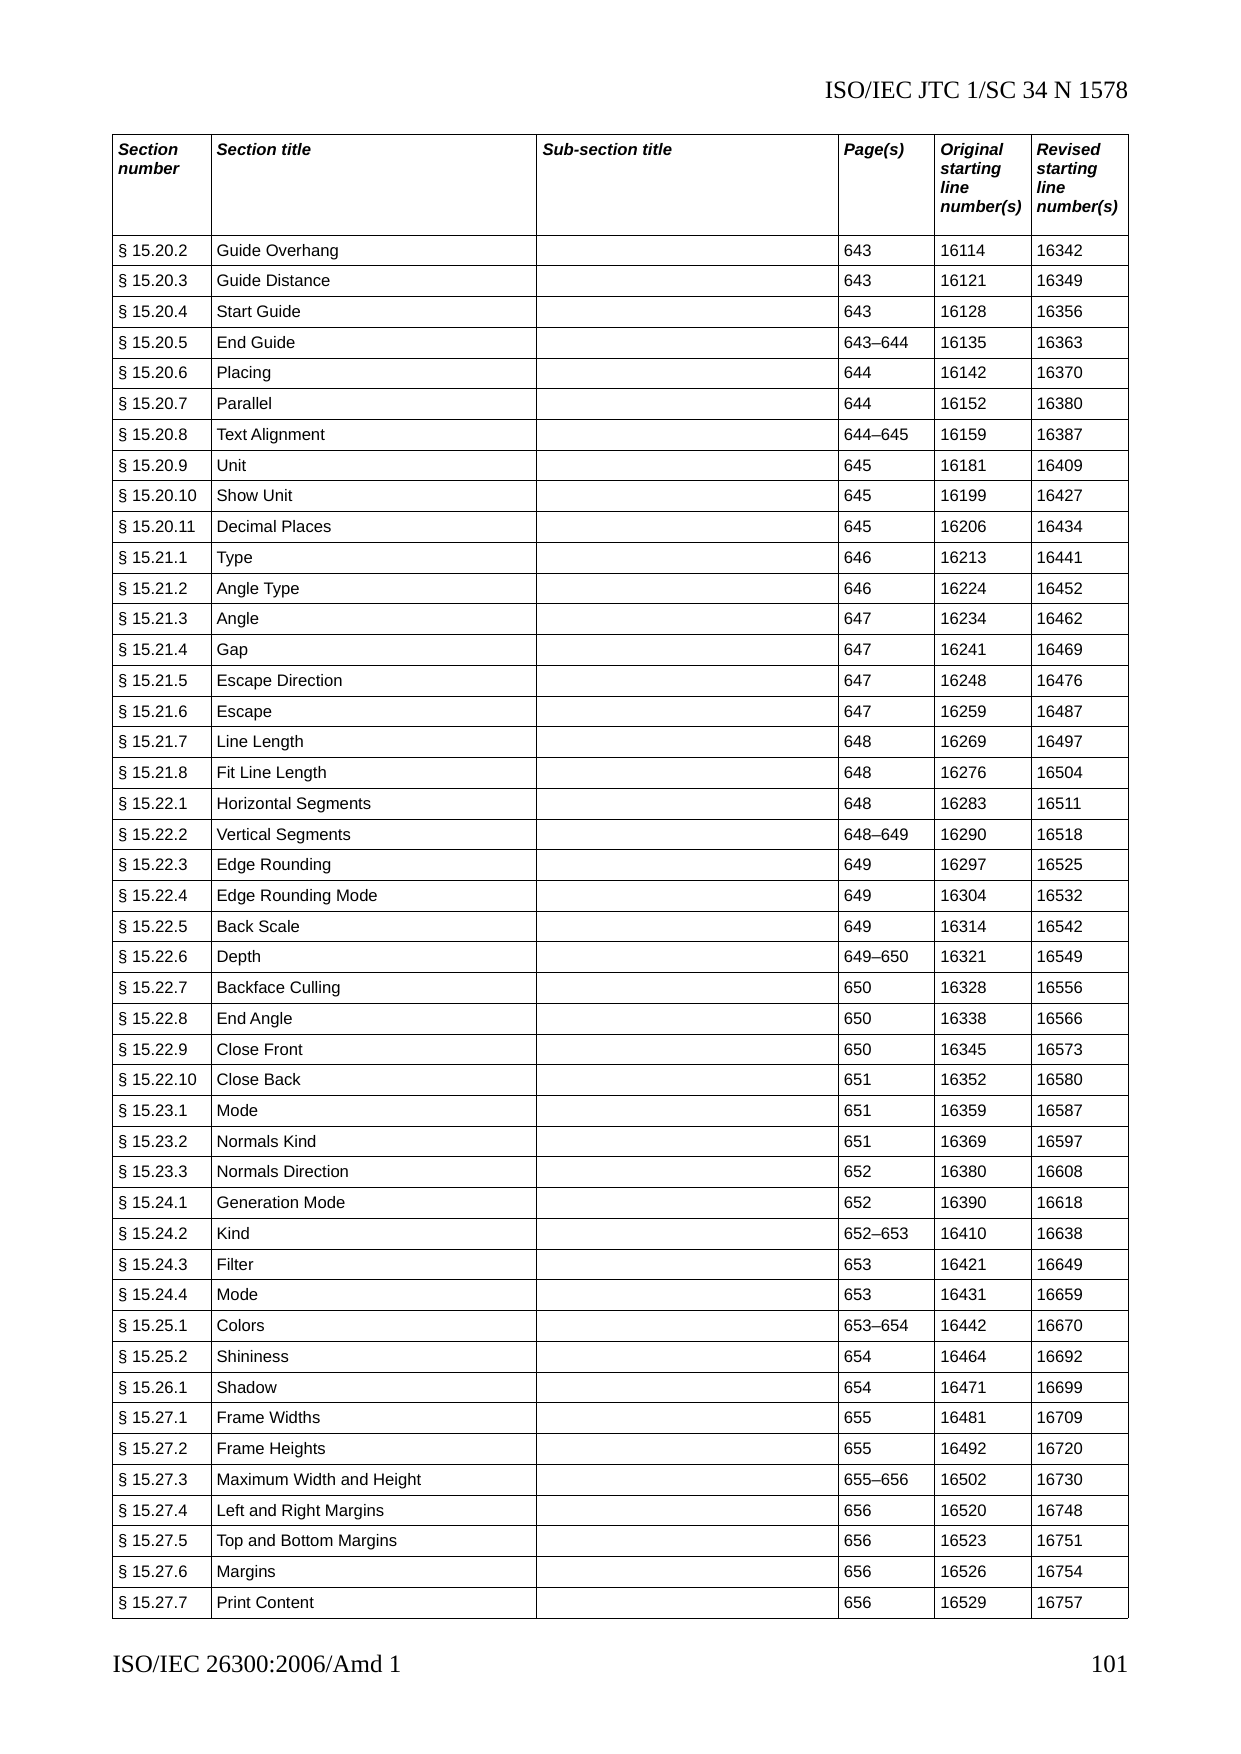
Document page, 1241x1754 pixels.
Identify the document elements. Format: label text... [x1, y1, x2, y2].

table_cell § 15.21.4 [113, 635, 211, 665]
table_cell 645 [839, 512, 934, 542]
table_cell Start Guide [212, 297, 536, 327]
table_cell 16748 [1032, 1496, 1128, 1525]
table_cell 647 [839, 604, 934, 634]
table_cell 16135 [935, 328, 1031, 357]
table_cell 16269 [935, 727, 1031, 757]
table_cell 16481 [935, 1403, 1031, 1433]
table_cell 16529 [935, 1588, 1031, 1617]
table_cell 648 [839, 727, 934, 757]
table_cell Generation Mode [212, 1188, 536, 1218]
table_cell § 15.20.10 [113, 481, 211, 511]
table_cell 16526 [935, 1557, 1031, 1587]
table_cell 16283 [935, 789, 1031, 818]
table_cell 646 [839, 543, 934, 573]
table_cell 16342 [1032, 236, 1128, 265]
table_cell 16349 [1032, 266, 1128, 296]
table_cell 16421 [935, 1250, 1031, 1279]
table_cell 652 [839, 1188, 934, 1218]
table_cell Top and Bottom Margins [212, 1526, 536, 1556]
table_cell 16380 [1032, 389, 1128, 419]
table_cell 16659 [1032, 1280, 1128, 1310]
table_cell [537, 942, 838, 972]
table_cell [537, 1250, 838, 1279]
table_cell 648–649 [839, 820, 934, 849]
table_cell 16276 [935, 758, 1031, 788]
table_cell 16566 [1032, 1004, 1128, 1033]
table_cell 650 [839, 1004, 934, 1033]
table_cell § 15.20.4 [113, 297, 211, 327]
table_cell 16549 [1032, 942, 1128, 972]
table_cell 16469 [1032, 635, 1128, 665]
table_cell 16754 [1032, 1557, 1128, 1587]
table_cell 655–656 [839, 1465, 934, 1494]
table_cell Escape [212, 697, 536, 726]
table_cell [537, 1219, 838, 1249]
table_header Original starting line number(s) [935, 135, 1031, 234]
table_cell 643 [839, 297, 934, 327]
table_cell [537, 1434, 838, 1464]
table_cell [537, 758, 838, 788]
table_cell 16442 [935, 1311, 1031, 1341]
table_cell § 15.23.3 [113, 1157, 211, 1187]
table_cell 656 [839, 1588, 934, 1617]
table_cell [537, 1065, 838, 1095]
table_cell 16290 [935, 820, 1031, 849]
table_cell [537, 697, 838, 726]
table_cell Shininess [212, 1342, 536, 1372]
table_cell 16259 [935, 697, 1031, 726]
table_cell 16314 [935, 912, 1031, 941]
table_cell § 15.27.4 [113, 1496, 211, 1525]
table_cell Kind [212, 1219, 536, 1249]
table_cell [537, 1157, 838, 1187]
table_cell Unit [212, 451, 536, 480]
table_cell 16181 [935, 451, 1031, 480]
table_cell Normals Direction [212, 1157, 536, 1187]
table_cell [537, 1096, 838, 1126]
table_cell § 15.27.2 [113, 1434, 211, 1464]
table_cell § 15.21.8 [113, 758, 211, 788]
table_cell 16370 [1032, 359, 1128, 388]
table_cell Vertical Segments [212, 820, 536, 849]
table_cell § 15.22.8 [113, 1004, 211, 1033]
table_cell Line Length [212, 727, 536, 757]
table_cell 644 [839, 359, 934, 388]
table_cell Print Content [212, 1588, 536, 1617]
table_cell 16234 [935, 604, 1031, 634]
table_cell [537, 359, 838, 388]
table_cell 647 [839, 666, 934, 696]
table_cell 655 [839, 1403, 934, 1433]
table_cell [537, 1280, 838, 1310]
table_cell Left and Right Margins [212, 1496, 536, 1525]
table_cell 16520 [935, 1496, 1031, 1525]
table_cell 16751 [1032, 1526, 1128, 1556]
table_cell 654 [839, 1342, 934, 1372]
table_cell § 15.22.4 [113, 881, 211, 911]
table_cell [537, 297, 838, 327]
table_cell Angle [212, 604, 536, 634]
table_cell § 15.24.1 [113, 1188, 211, 1218]
table_cell [537, 512, 838, 542]
table_cell 16699 [1032, 1373, 1128, 1402]
table_cell 16597 [1032, 1127, 1128, 1156]
table_cell 16532 [1032, 881, 1128, 911]
table_cell 16152 [935, 389, 1031, 419]
table_cell Close Front [212, 1035, 536, 1064]
table_cell § 15.20.3 [113, 266, 211, 296]
table_cell End Guide [212, 328, 536, 357]
table_cell § 15.20.11 [113, 512, 211, 542]
table_cell 647 [839, 635, 934, 665]
table_cell 16757 [1032, 1588, 1128, 1617]
table_cell Frame Heights [212, 1434, 536, 1464]
table_cell 16504 [1032, 758, 1128, 788]
table_cell § 15.20.5 [113, 328, 211, 357]
table_cell [537, 727, 838, 757]
table_cell [537, 635, 838, 665]
table_cell Frame Widths [212, 1403, 536, 1433]
table_cell 16213 [935, 543, 1031, 573]
table_cell Depth [212, 942, 536, 972]
table_cell 16556 [1032, 973, 1128, 1003]
table_cell 653–654 [839, 1311, 934, 1341]
table_cell Mode [212, 1280, 536, 1310]
table_cell 16410 [935, 1219, 1031, 1249]
table_cell 650 [839, 973, 934, 1003]
table_cell Escape Direction [212, 666, 536, 696]
table_cell § 15.21.1 [113, 543, 211, 573]
table_cell § 15.25.2 [113, 1342, 211, 1372]
table_cell 16692 [1032, 1342, 1128, 1372]
table_cell 656 [839, 1496, 934, 1525]
table_cell 648 [839, 758, 934, 788]
table_cell Edge Rounding [212, 850, 536, 880]
table_cell 656 [839, 1526, 934, 1556]
table_cell Mode [212, 1096, 536, 1126]
table_cell [537, 604, 838, 634]
table_cell 16502 [935, 1465, 1031, 1494]
table_cell [537, 543, 838, 573]
table_cell 16525 [1032, 850, 1128, 880]
table_cell 16297 [935, 850, 1031, 880]
table_cell 16471 [935, 1373, 1031, 1402]
table_cell Gap [212, 635, 536, 665]
table_cell § 15.22.9 [113, 1035, 211, 1064]
table_cell 652 [839, 1157, 934, 1187]
table_cell § 15.22.1 [113, 789, 211, 818]
table_cell Edge Rounding Mode [212, 881, 536, 911]
table_cell § 15.24.3 [113, 1250, 211, 1279]
table_cell 16356 [1032, 297, 1128, 327]
table_cell 643 [839, 266, 934, 296]
table_cell 16241 [935, 635, 1031, 665]
table_cell Show Unit [212, 481, 536, 511]
table_cell [537, 1557, 838, 1587]
table_cell 16542 [1032, 912, 1128, 941]
table_cell § 15.23.2 [113, 1127, 211, 1156]
table_cell 16476 [1032, 666, 1128, 696]
table_cell 651 [839, 1065, 934, 1095]
table_cell 646 [839, 574, 934, 603]
table_cell [537, 481, 838, 511]
table_cell [537, 1035, 838, 1064]
table_cell § 15.20.6 [113, 359, 211, 388]
table_cell § 15.21.6 [113, 697, 211, 726]
table_cell 655 [839, 1434, 934, 1464]
table_cell 16709 [1032, 1403, 1128, 1433]
table_cell Shadow [212, 1373, 536, 1402]
table_cell 16328 [935, 973, 1031, 1003]
table_cell 16608 [1032, 1157, 1128, 1187]
table_cell 16441 [1032, 543, 1128, 573]
table_cell 16387 [1032, 420, 1128, 450]
table_cell 651 [839, 1127, 934, 1156]
table_cell Colors [212, 1311, 536, 1341]
table_cell 649–650 [839, 942, 934, 972]
table_cell [537, 266, 838, 296]
table_cell [537, 1311, 838, 1341]
table_cell 16128 [935, 297, 1031, 327]
table_cell 644 [839, 389, 934, 419]
table_cell 16409 [1032, 451, 1128, 480]
table_cell 652–653 [839, 1219, 934, 1249]
table_cell [537, 850, 838, 880]
table_cell § 15.20.2 [113, 236, 211, 265]
table_cell [537, 1188, 838, 1218]
table_cell 16359 [935, 1096, 1031, 1126]
table_header Sub-section title [537, 135, 838, 234]
table_cell 649 [839, 850, 934, 880]
table_cell [537, 666, 838, 696]
table_cell 648 [839, 789, 934, 818]
table_cell 651 [839, 1096, 934, 1126]
table_cell [537, 1004, 838, 1033]
table_cell 653 [839, 1250, 934, 1279]
table_cell § 15.27.3 [113, 1465, 211, 1494]
table_cell 656 [839, 1557, 934, 1587]
table_cell § 15.22.2 [113, 820, 211, 849]
table_cell 649 [839, 912, 934, 941]
table_cell 16670 [1032, 1311, 1128, 1341]
table_cell § 15.22.6 [113, 942, 211, 972]
table_cell [537, 451, 838, 480]
table_cell 16114 [935, 236, 1031, 265]
table_cell 16580 [1032, 1065, 1128, 1095]
table_cell [537, 912, 838, 941]
table_cell 16730 [1032, 1465, 1128, 1494]
table_cell Fit Line Length [212, 758, 536, 788]
table_cell 16523 [935, 1526, 1031, 1556]
table_cell § 15.22.3 [113, 850, 211, 880]
table_cell [537, 389, 838, 419]
table_cell Angle Type [212, 574, 536, 603]
table_cell 645 [839, 451, 934, 480]
table_cell [537, 236, 838, 265]
table_cell 16518 [1032, 820, 1128, 849]
table_cell [537, 881, 838, 911]
table_cell [537, 1588, 838, 1617]
table_cell § 15.21.3 [113, 604, 211, 634]
table_cell 16573 [1032, 1035, 1128, 1064]
table_cell 16338 [935, 1004, 1031, 1033]
table_cell Parallel [212, 389, 536, 419]
table_cell § 15.26.1 [113, 1373, 211, 1402]
table_cell 654 [839, 1373, 934, 1402]
table_cell 16159 [935, 420, 1031, 450]
table_cell 16352 [935, 1065, 1031, 1095]
table_cell [537, 1465, 838, 1494]
table_cell [537, 1127, 838, 1156]
table_cell [537, 1526, 838, 1556]
table_cell § 15.24.2 [113, 1219, 211, 1249]
table_cell § 15.21.5 [113, 666, 211, 696]
table_cell 16363 [1032, 328, 1128, 357]
table_cell 16464 [935, 1342, 1031, 1372]
table_cell [537, 1373, 838, 1402]
table_cell § 15.22.5 [113, 912, 211, 941]
table_cell Filter [212, 1250, 536, 1279]
table_cell § 15.21.7 [113, 727, 211, 757]
table_cell Backface Culling [212, 973, 536, 1003]
table_cell Horizontal Segments [212, 789, 536, 818]
table_cell Normals Kind [212, 1127, 536, 1156]
table_cell § 15.27.5 [113, 1526, 211, 1556]
table_cell 16206 [935, 512, 1031, 542]
table_cell Back Scale [212, 912, 536, 941]
table_cell 16199 [935, 481, 1031, 511]
table_cell 649 [839, 881, 934, 911]
table_cell 647 [839, 697, 934, 726]
table_cell Decimal Places [212, 512, 536, 542]
table_cell § 15.27.7 [113, 1588, 211, 1617]
table_cell 16345 [935, 1035, 1031, 1064]
table_cell Placing [212, 359, 536, 388]
table_cell Maximum Width and Height [212, 1465, 536, 1494]
table_cell § 15.21.2 [113, 574, 211, 603]
table_cell 16487 [1032, 697, 1128, 726]
table_cell 16462 [1032, 604, 1128, 634]
table_cell 16587 [1032, 1096, 1128, 1126]
table_cell 16380 [935, 1157, 1031, 1187]
table_cell § 15.23.1 [113, 1096, 211, 1126]
table_cell Guide Distance [212, 266, 536, 296]
table_cell 16638 [1032, 1219, 1128, 1249]
table_cell Type [212, 543, 536, 573]
table_cell 16321 [935, 942, 1031, 972]
table_cell [537, 820, 838, 849]
table_header Revised starting line number(s) [1032, 135, 1128, 234]
table_cell 16720 [1032, 1434, 1128, 1464]
table_cell 16142 [935, 359, 1031, 388]
table_cell End Angle [212, 1004, 536, 1033]
table_cell § 15.20.9 [113, 451, 211, 480]
table_cell [537, 1496, 838, 1525]
table_cell 16248 [935, 666, 1031, 696]
table_cell § 15.27.1 [113, 1403, 211, 1433]
table_cell 16304 [935, 881, 1031, 911]
table_cell 653 [839, 1280, 934, 1310]
table_header Section number [113, 135, 211, 234]
table_cell 16452 [1032, 574, 1128, 603]
table_header Page(s) [839, 135, 934, 234]
table_cell § 15.27.6 [113, 1557, 211, 1587]
table_cell [537, 420, 838, 450]
table_cell 644–645 [839, 420, 934, 450]
table_cell § 15.20.8 [113, 420, 211, 450]
table_cell 16434 [1032, 512, 1128, 542]
table_cell § 15.24.4 [113, 1280, 211, 1310]
table_cell 16618 [1032, 1188, 1128, 1218]
table_cell 16511 [1032, 789, 1128, 818]
table_cell [537, 1403, 838, 1433]
table_cell 643–644 [839, 328, 934, 357]
table_cell [537, 789, 838, 818]
table_cell 16369 [935, 1127, 1031, 1156]
table_cell [537, 328, 838, 357]
table_cell 16431 [935, 1280, 1031, 1310]
table_cell § 15.22.7 [113, 973, 211, 1003]
table_cell 645 [839, 481, 934, 511]
table_cell 16224 [935, 574, 1031, 603]
table_cell 16492 [935, 1434, 1031, 1464]
table_cell [537, 574, 838, 603]
table_cell Text Alignment [212, 420, 536, 450]
table_cell 650 [839, 1035, 934, 1064]
table_cell 16427 [1032, 481, 1128, 511]
table_cell 16121 [935, 266, 1031, 296]
table_cell [537, 973, 838, 1003]
table_cell 16390 [935, 1188, 1031, 1218]
table_header Section title [212, 135, 536, 234]
table_cell [537, 1342, 838, 1372]
table_cell Margins [212, 1557, 536, 1587]
table_cell § 15.22.10 [113, 1065, 211, 1095]
table_cell § 15.25.1 [113, 1311, 211, 1341]
table_cell Guide Overhang [212, 236, 536, 265]
table_cell 16497 [1032, 727, 1128, 757]
table_cell 643 [839, 236, 934, 265]
table_cell 16649 [1032, 1250, 1128, 1279]
table_cell § 15.20.7 [113, 389, 211, 419]
table_cell Close Back [212, 1065, 536, 1095]
